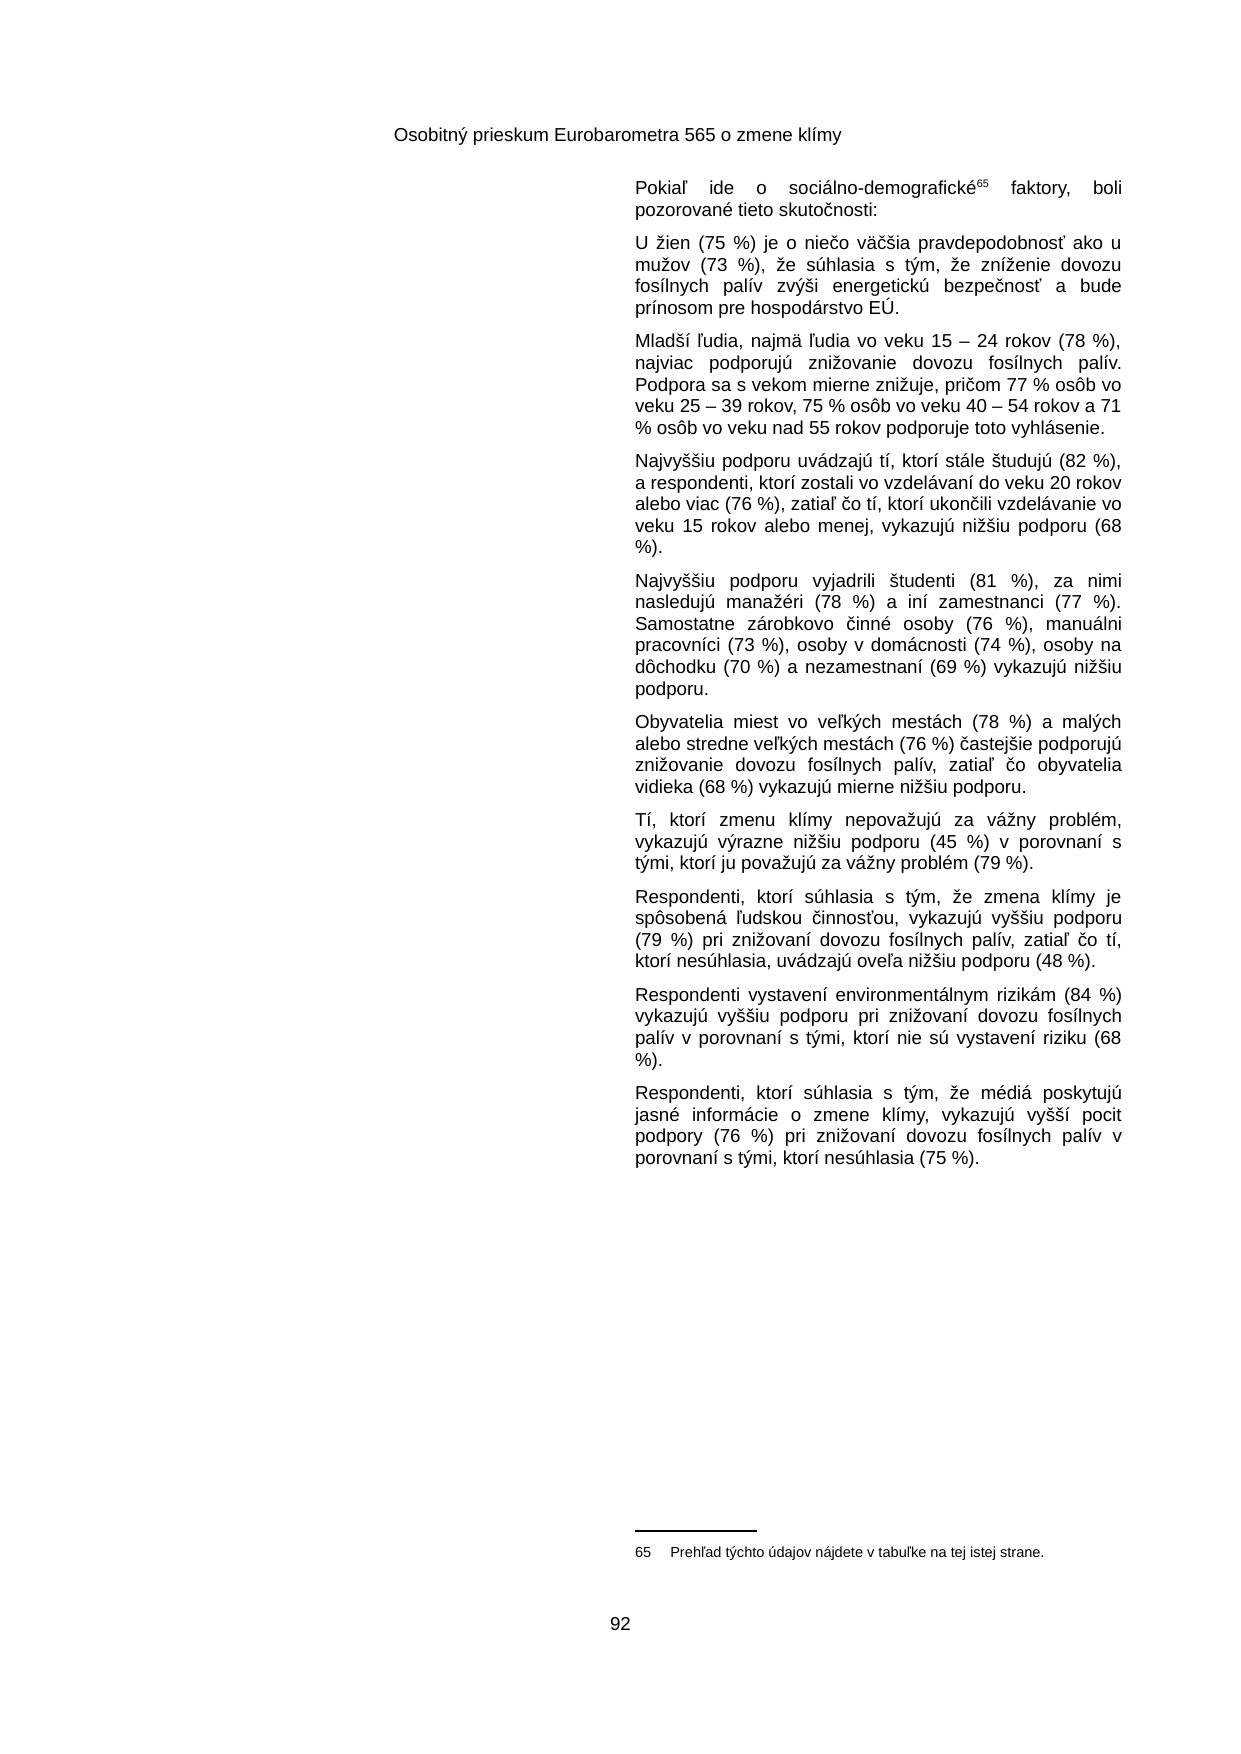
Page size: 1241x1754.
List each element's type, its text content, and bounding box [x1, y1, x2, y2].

text Respondenti, ktorí súhlasia s tým, že médiá poskytujú jasné informácie o zmene klímy, vykazujú vyšší pocit podpory (76 %) pri znižovaní dovozu fosílnych palív v porovnaní s tými, ktorí nesúhlasia (75 %). [635, 1082, 1122, 1168]
text Najvyššiu podporu vyjadrili študenti (81 %), za nimi nasledujú manažéri (78 %) a iní zamestnanci (77 %). Samostatne zárobkovo činné osoby (76 %), manuálni pracovníci (73 %), osoby v domácnosti (74 %), osoby na dôchodku (70 %) a nezamestnaní (69 %) vykazujú nižšiu podporu. [635, 569, 1122, 699]
text Tí, ktorí zmenu klímy nepovažujú za vážny problém, vykazujú výrazne nižšiu podporu (45 %) v porovnaní s tými, ktorí ju považujú za vážny problém (79 %). [635, 809, 1122, 874]
text U žien (75 %) je o niečo väčšia pravdepodobnosť ako u mužov (73 %), že súhlasia s tým, že zníženie dovozu fosílnych palív zvýši energetickú bezpečnosť a bude prínosom pre hospodárstvo EÚ. [635, 232, 1122, 318]
text Respondenti vystavení environmentálnym rizikám (84 %) vykazujú vyššiu podporu pri znižovaní dovozu fosílnych palív v porovnaní s tými, ktorí nie sú vystavení riziku (68 %). [635, 984, 1122, 1070]
text Najvyššiu podporu uvádzajú tí, ktorí stále študujú (82 %), a respondenti, ktorí zostali vo vzdelávaní do veku 20 rokov alebo viac (76 %), zatiaľ čo tí, ktorí ukončili vzdelávanie vo veku 15 rokov alebo menej, vykazujú nižšiu podporu (68 %). [635, 450, 1122, 558]
text Prehľad týchto údajov nájdete v tabuľke na tej istej strane. [635, 1543, 1122, 1560]
text Respondenti, ktorí súhlasia s tým, že zmena klímy je spôsobená ľudskou činnosťou, vykazujú vyššiu podporu (79 %) pri znižovaní dovozu fosílnych palív, zatiaľ čo tí, ktorí nesúhlasia, uvádzajú oveľa nižšiu podporu (48 %). [635, 886, 1122, 972]
text Mladší ľudia, najmä ľudia vo veku 15 – 24 rokov (78 %), najviac podporujú znižovanie dovozu fosílnych palív. Podpora sa s vekom mierne znižuje, pričom 77 % osôb vo veku 25 – 39 rokov, 75 % osôb vo veku 40 – 54 rokov a 71 % osôb vo veku nad 55 rokov podporuje toto vyhlásenie. [635, 330, 1122, 438]
text Obyvatelia miest vo veľkých mestách (78 %) a malých alebo stredne veľkých mestách (76 %) častejšie podporujú znižovanie dovozu fosílnych palív, zatiaľ čo obyvatelia vidieka (68 %) vykazujú mierne nižšiu podporu. [635, 711, 1122, 797]
text Pokiaľ ide o sociálno-demografické faktory, boli pozorované tieto skutočnosti: [635, 177, 1122, 220]
